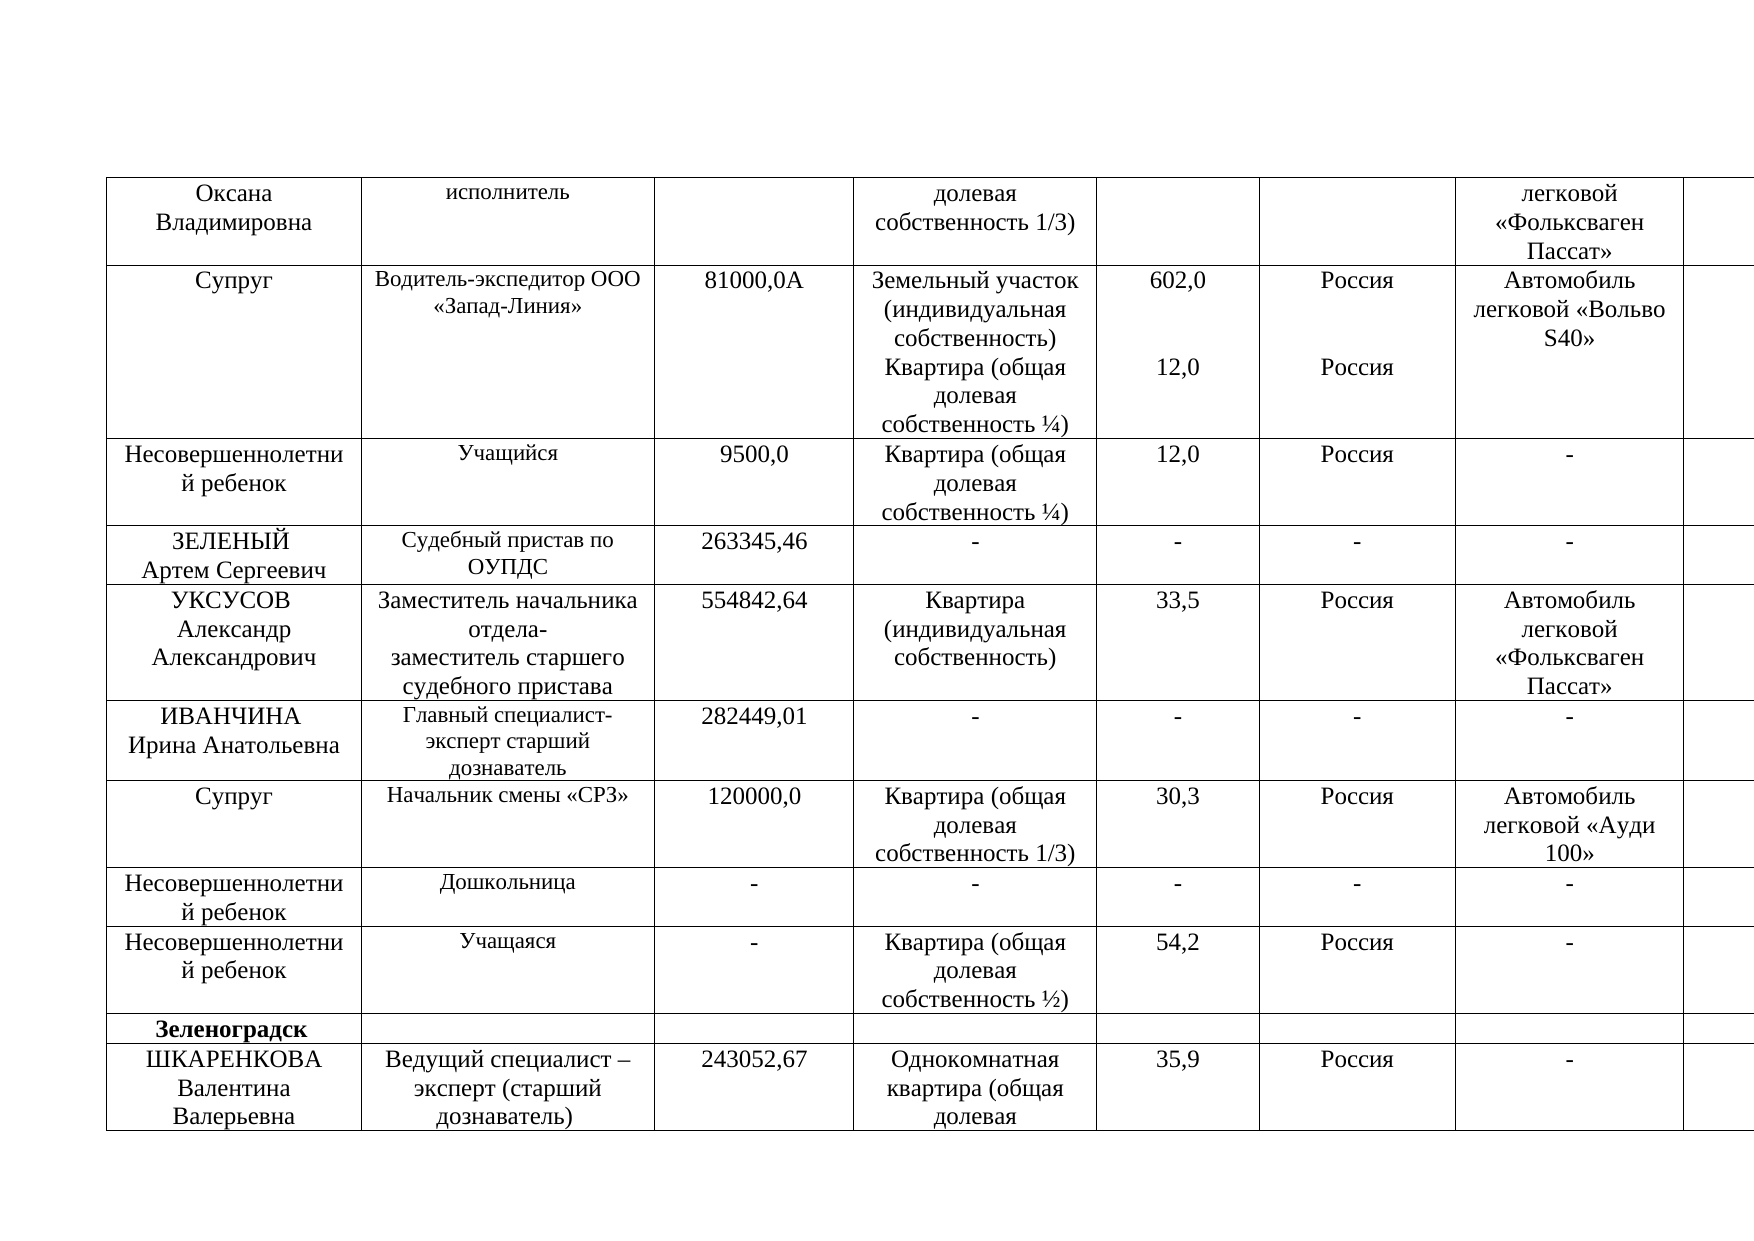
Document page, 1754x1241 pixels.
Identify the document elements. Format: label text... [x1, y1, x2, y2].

table_cell Россия [1260, 781, 1455, 867]
table_cell Супруг [107, 781, 361, 867]
table_cell - [1260, 526, 1455, 584]
table_cell 54,2 [1097, 927, 1259, 1013]
table_cell ЗЕЛЕНЫЙ Артем Сергеевич [107, 526, 361, 584]
table_cell 35,9 [1097, 1044, 1259, 1130]
table_cell Несовершеннолетний ребенок [107, 927, 361, 1013]
table_cell - [1456, 526, 1683, 584]
table_cell Оксана Владимировна [107, 178, 361, 264]
table_cell Несовершеннолетний ребенок [107, 868, 361, 926]
table_cell [1684, 927, 1754, 1013]
table_cell Учащаяся [362, 927, 654, 1013]
table_cell Квартира (общая долевая собственность 1/3) [854, 781, 1096, 867]
table_cell - [1456, 1044, 1683, 1130]
table_cell - [1097, 868, 1259, 926]
table_cell Россия [1260, 1044, 1455, 1130]
table_cell [655, 178, 853, 264]
table_cell Однокомнатная квартира (общая долевая [854, 1044, 1096, 1130]
table_cell Россия [1260, 927, 1455, 1013]
table_cell [1684, 266, 1754, 438]
table_cell 554842,64 [655, 585, 853, 700]
table_cell [655, 1014, 853, 1043]
table_cell Ведущий специалист –эксперт (старший дознаватель) [362, 1044, 654, 1130]
table_cell - [1456, 701, 1683, 780]
table_cell 30,3 [1097, 781, 1259, 867]
table_cell Судебный пристав по ОУПДС [362, 526, 654, 584]
table_cell Земельный участок (индивидуальная собственность) Квартира (общая долевая собственность ¼) [854, 266, 1096, 438]
table_cell 81000,0А [655, 266, 853, 438]
table_cell - [854, 868, 1096, 926]
table_cell Россия [1260, 439, 1455, 525]
table_cell - [854, 701, 1096, 780]
table_cell - [1097, 701, 1259, 780]
table_cell - [1260, 868, 1455, 926]
table_cell [1684, 585, 1754, 700]
table_cell [1684, 701, 1754, 780]
table_cell Учащийся [362, 439, 654, 525]
table_cell ШКАРЕНКОВА Валентина Валерьевна [107, 1044, 361, 1130]
table_cell 33,5 [1097, 585, 1259, 700]
table_cell 602,0 12,0 [1097, 266, 1259, 438]
table_cell [1097, 1014, 1259, 1043]
table_cell [1456, 1014, 1683, 1043]
table_cell Россия [1260, 585, 1455, 700]
table_cell долевая собственность 1/3) [854, 178, 1096, 264]
table_cell исполнитель [362, 178, 654, 264]
table_cell [1684, 526, 1754, 584]
table_cell Начальник смены «СРЗ» [362, 781, 654, 867]
table_cell - [655, 927, 853, 1013]
table_cell 282449,01 [655, 701, 853, 780]
table_cell [1097, 178, 1259, 264]
table_cell [1260, 178, 1455, 264]
table_cell Дошкольница [362, 868, 654, 926]
table_cell Квартира (общая долевая собственность ¼) [854, 439, 1096, 525]
table_cell - [1456, 868, 1683, 926]
table_cell Квартира (индивидуальная собственность) [854, 585, 1096, 700]
table_cell [854, 1014, 1096, 1043]
table_cell - [1456, 439, 1683, 525]
table_cell [1260, 1014, 1455, 1043]
table_cell ИВАНЧИНА Ирина Анатольевна [107, 701, 361, 780]
table_cell Автомобиль легковой «Фольксваген Пассат» [1456, 585, 1683, 700]
table_cell Россия Россия [1260, 266, 1455, 438]
table_cell Главный специалист-эксперт старший дознаватель [362, 701, 654, 780]
table_cell [1684, 178, 1754, 264]
table_cell - [1097, 526, 1259, 584]
table_cell Автомобиль легковой «Вольво S40» [1456, 266, 1683, 438]
table_cell [1684, 1044, 1754, 1130]
table_cell [1684, 781, 1754, 867]
table_cell Заместитель начальника отдела- заместитель старшего судебного пристава [362, 585, 654, 700]
table_cell Автомобиль легковой «Ауди 100» [1456, 781, 1683, 867]
table_cell 243052,67 [655, 1044, 853, 1130]
table_cell 263345,46 [655, 526, 853, 584]
table_cell - [655, 868, 853, 926]
table_cell Супруг [107, 266, 361, 438]
table_cell - [1456, 927, 1683, 1013]
table_cell УКСУСОВ Александр Александрович [107, 585, 361, 700]
table_cell Квартира (общая долевая собственность ½) [854, 927, 1096, 1013]
table_cell Несовершеннолетний ребенок [107, 439, 361, 525]
table_cell 9500,0 [655, 439, 853, 525]
table_cell 120000,0 [655, 781, 853, 867]
table_cell [362, 1014, 654, 1043]
table_cell [1684, 1014, 1754, 1043]
table_cell - [854, 526, 1096, 584]
table_cell 12,0 [1097, 439, 1259, 525]
table_cell [1684, 868, 1754, 926]
table_cell Водитель-экспедитор ООО «Запад-Линия» [362, 266, 654, 438]
table_cell [1684, 439, 1754, 525]
table_cell Зеленоградск [107, 1014, 361, 1043]
table_cell - [1260, 701, 1455, 780]
table_cell легковой «Фольксваген Пассат» [1456, 178, 1683, 264]
